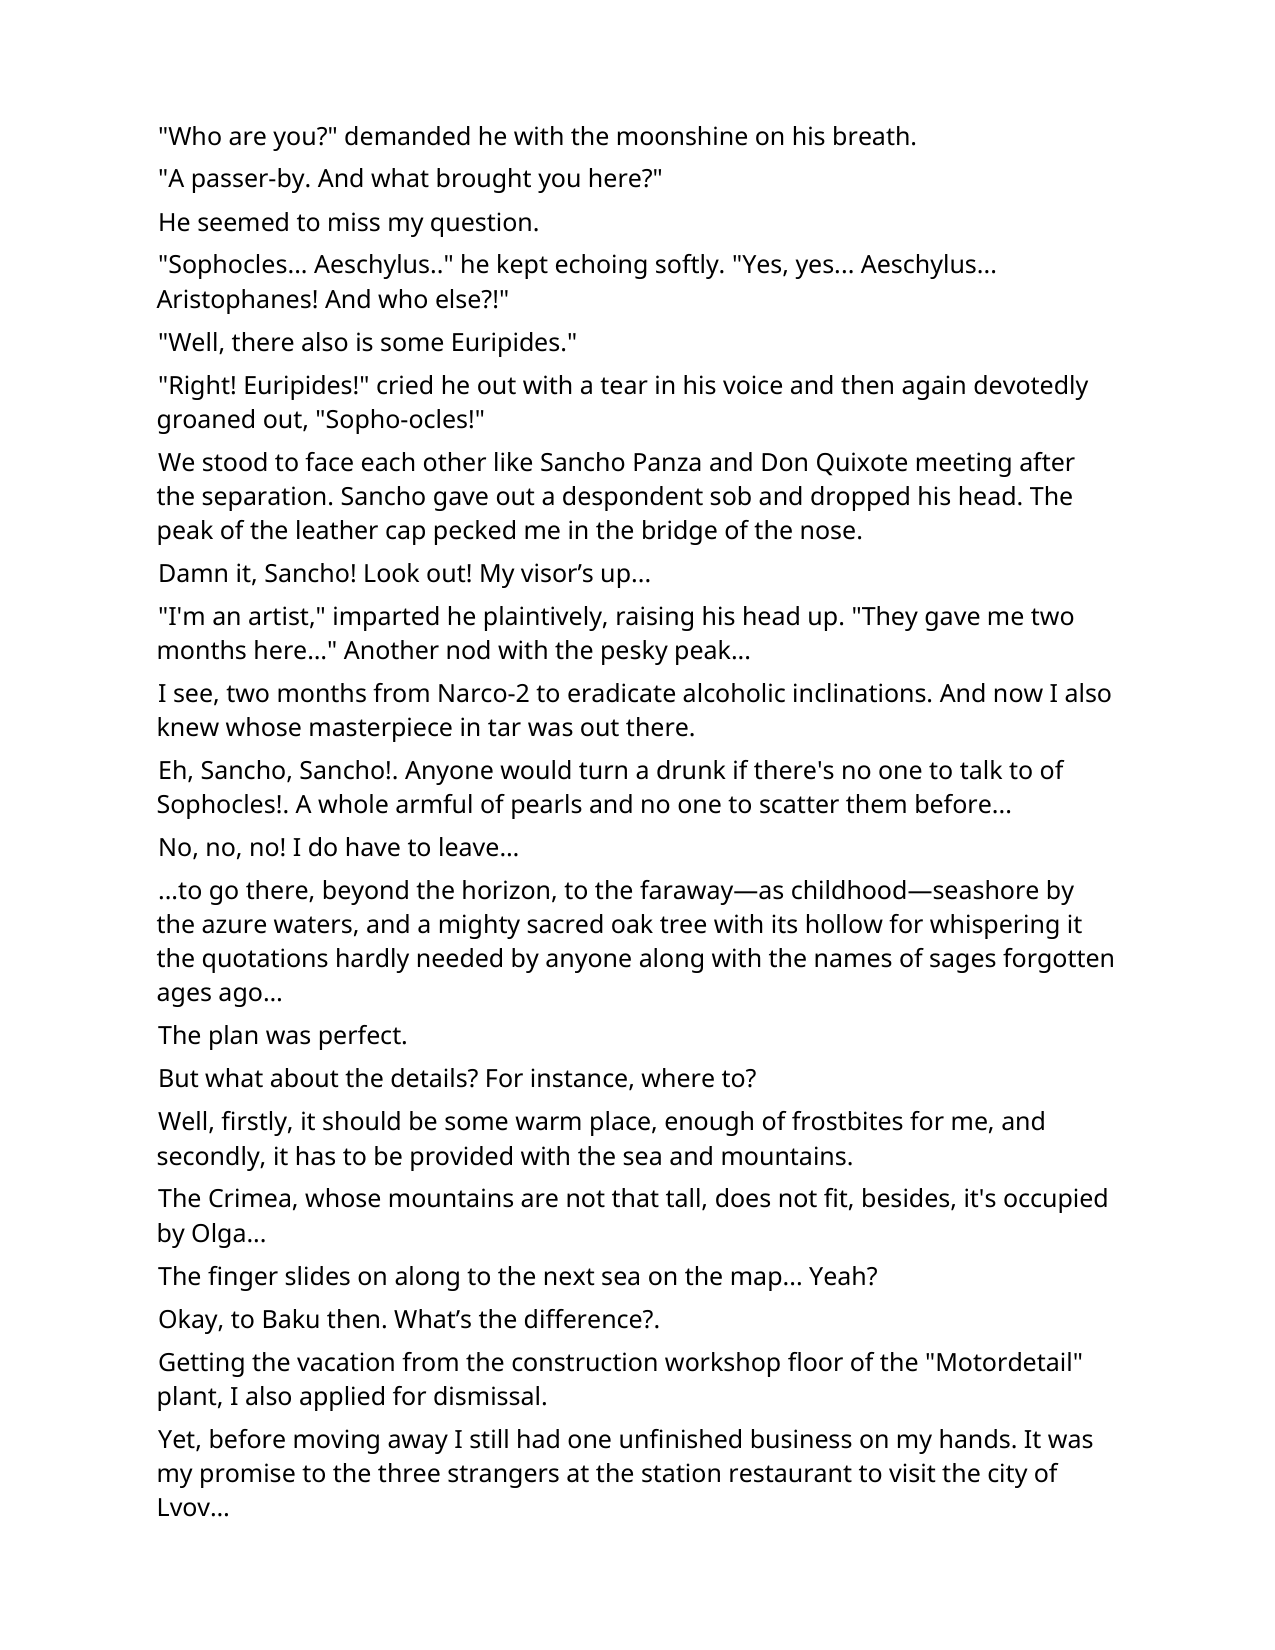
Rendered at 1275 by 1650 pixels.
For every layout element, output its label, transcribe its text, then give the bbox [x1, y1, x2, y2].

text The finger slides on along to the next sea on the map... Yeah? [156, 1258, 1118, 1292]
text Damn it, Sancho! Look out! My visor’s up... [156, 556, 1118, 589]
text No, no, no! I do have to leave… [156, 830, 1118, 864]
text Okay, to Baku then. What’s the difference?. [156, 1301, 1118, 1335]
text But what about the details? For instance, where to? [156, 1061, 1118, 1095]
text Yet, before moving away I still had one unfinished business on my hands. It was my promise to the three strangers at the station restaurant to visit the city of Lvov… [156, 1421, 1118, 1523]
text We stood to face each other like Sancho Panza and Don Quixote meeting after the separation. Sancho gave out a despondent sob and dropped his head. The peak of the leather cap pecked me in the bridge of the nose. [156, 444, 1118, 547]
text The plan was perfect. [156, 1018, 1118, 1052]
text He seemed to miss my question. [156, 204, 1118, 238]
text ...to go there, beyond the horizon, to the faraway—as childhood—seashore by the azure waters, and a mighty sacred oak tree with its hollow for whispering it the quotations hardly needed by anyone along with the names of sages forgotten ages ago… [156, 873, 1118, 1009]
text "Who are you?" demanded he with the moonshine on his breath. [156, 118, 1118, 152]
text "I'm an artist," imparted he plaintively, raising his head up. "They gave me two months here…" Another nod with the pesky peak... [156, 598, 1118, 667]
text "A passer-by. And what brought you here?" [156, 161, 1118, 195]
text Eh, Sancho, Sancho!. Anyone would turn a drunk if there's no one to talk to of Sophocles!. A whole armful of pearls and no one to scatter them before... [156, 753, 1118, 821]
text "Sophocles... Aeschylus.." he kept echoing softly. "Yes, yes... Aeschylus... Aristophanes! And who else?!" [156, 247, 1118, 315]
text I see, two months from Narco-2 to eradicate alcoholic inclinations. And now I also knew whose masterpiece in tar was out there. [156, 676, 1118, 744]
text Well, firstly, it should be some warm place, enough of frostbites for me, and secondly, it has to be provided with the sea and mountains. [156, 1104, 1118, 1172]
text The Crimea, whose mountains are not that tall, does not fit, besides, it's occupied by Olga... [156, 1181, 1118, 1249]
text "Right! Euripides!" cried he out with a tear in his voice and then again devotedly groaned out, "Sopho-ocles!" [156, 367, 1118, 435]
text Getting the vacation from the construction workshop floor of the "Motordetail" plant, I also applied for dismissal. [156, 1344, 1118, 1412]
text "Well, there also is some Euripides." [156, 324, 1118, 358]
